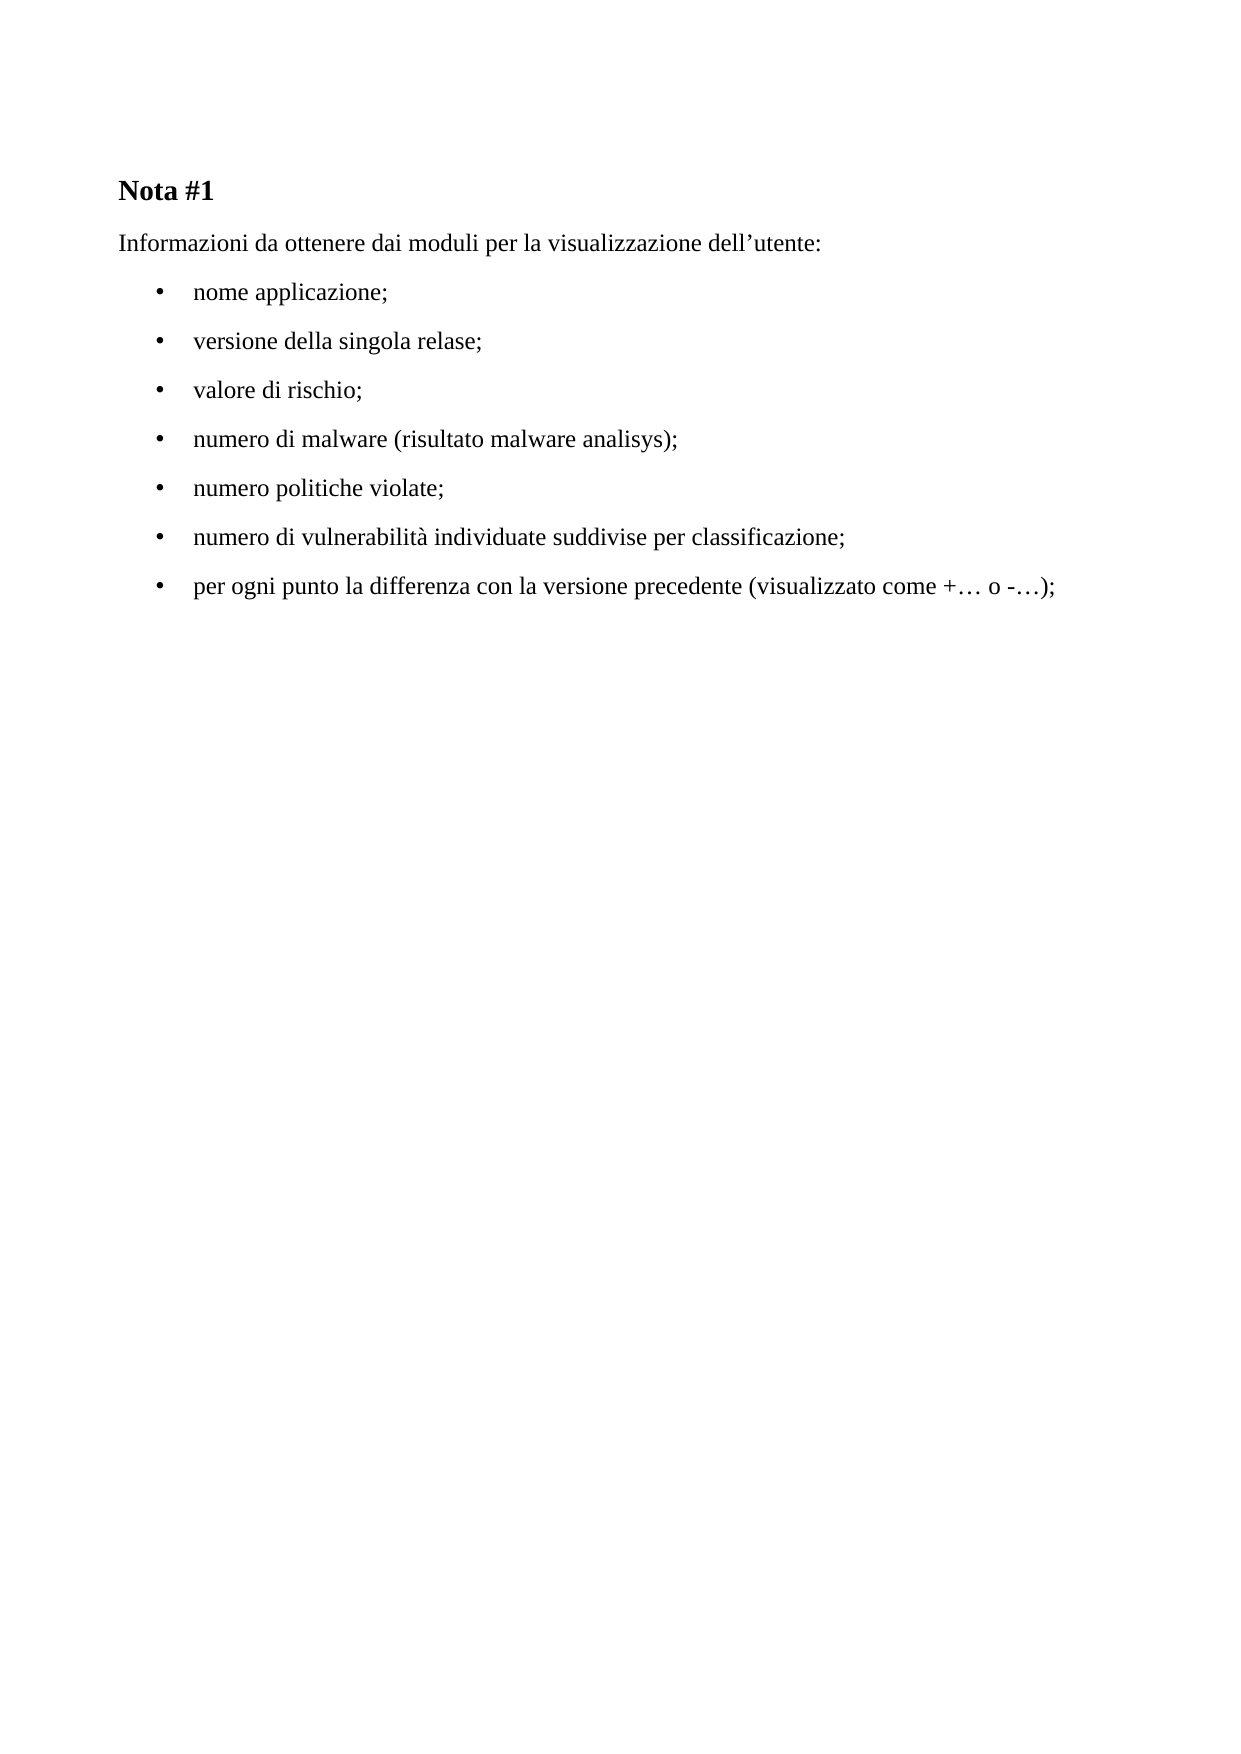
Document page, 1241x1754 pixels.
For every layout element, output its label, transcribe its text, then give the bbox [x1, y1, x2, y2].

text Nota #1 [118, 173, 1122, 206]
list nome applicazione; [156, 277, 1122, 306]
list numero di malware (risultato malware analisys); [156, 424, 1122, 453]
text Informazioni da ottenere dai moduli per la visualizzazione dell’utente: [118, 228, 1122, 256]
list versione della singola relase; [156, 326, 1122, 354]
list valore di rischio; [156, 375, 1122, 404]
list numero politiche violate; [156, 473, 1122, 502]
list numero di vulnerabilità individuate suddivise per classificazione; [156, 522, 1122, 551]
list per ogni punto la differenza con la versione precedente (visualizzato come +… o -…); [156, 571, 1122, 600]
